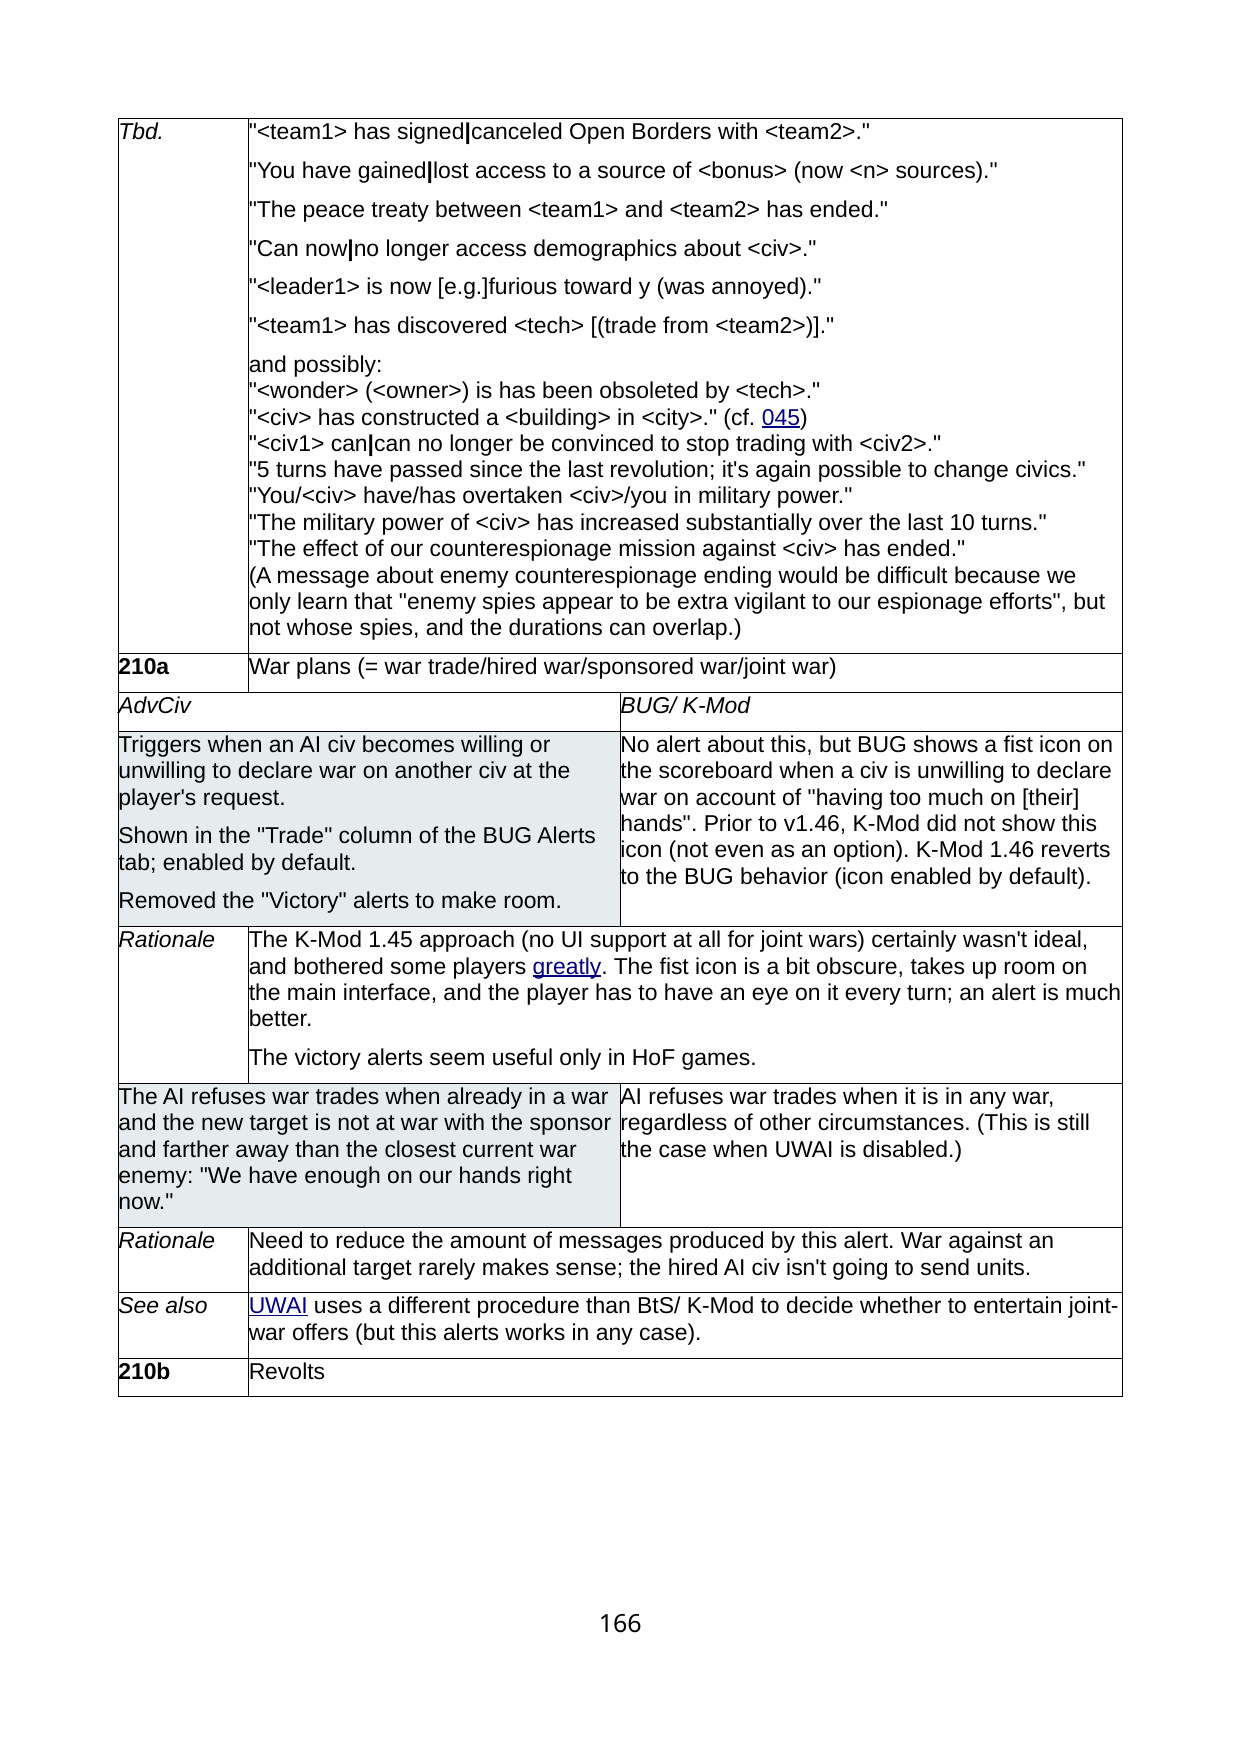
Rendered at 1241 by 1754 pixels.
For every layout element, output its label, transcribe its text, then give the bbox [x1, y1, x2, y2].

table_cell Rationale [119, 927, 248, 1083]
table_cell "<team1> has signed|canceled Open Borders with <team2>." "You have gained|lost access to a source of <bonus> (now <n> sources)." "The peace treaty between <team1> and <team2> has ended." "Can now|no longer access demographics about <civ>." "<leader1> is now [e.g.]furious toward y (was annoyed)." "<team1> has discovered <tech> [(trade from <team2>)]." and possibly: "<wonder> (<owner>) is has been obsoleted by <tech>." "<civ> has constructed a <building> in <city>." (cf. 045) "<civ1> can|can no longer be convinced to stop trading with <civ2>." "5 turns have passed since the last revolution; it's again possible to change civics." "You/<civ> have/has overtaken <civ>/you in military power." "The military power of <civ> has increased substantially over the last 10 turns." "The effect of our counterespionage mission against <civ> has ended." (A message about enemy counterespionage ending would be difficult because we only learn that "enemy spies appear to be extra vigilant to our espionage efforts", but not whose spies, and the durations can overlap.) [249, 119, 1122, 653]
table_cell Rationale [119, 1228, 248, 1292]
table_cell Triggers when an AI civ becomes willing or unwilling to declare war on another civ at the player's request. Shown in the "Trade" column of the BUG Alerts tab; enabled by default. Removed the "Victory" alerts to make room. [119, 732, 620, 926]
table_cell The AI refuses war trades when already in a war and the new target is not at war with the sponsor and farther away than the closest current war enemy: "We have enough on our hands right now." [119, 1084, 620, 1227]
table_cell UWAI uses a different procedure than BtS/ K-Mod to decide whether to entertain joint-war offers (but this alerts works in any case). [249, 1293, 1122, 1357]
table_cell 210b [119, 1359, 248, 1396]
table_cell AdvCiv [119, 693, 620, 731]
table_cell Revolts [249, 1359, 1122, 1396]
table_cell BUG/ K-Mod [621, 693, 1122, 731]
table_cell AI refuses war trades when it is in any war, regardless of other circumstances. (This is still the case when UWAI is disabled.) [621, 1084, 1122, 1227]
table_cell See also [119, 1293, 248, 1357]
table_cell No alert about this, but BUG shows a fist icon on the scoreboard when a civ is unwilling to declare war on account of "having too much on [their] hands". Prior to v1.46, K-Mod did not show this icon (not even as an option). K-Mod 1.46 reverts to the BUG behavior (icon enabled by default). [621, 732, 1122, 926]
table_cell 210a [119, 654, 248, 692]
table_cell Need to reduce the amount of messages produced by this alert. War against an additional target rarely makes sense; the hired AI civ isn't going to send units. [249, 1228, 1122, 1292]
table_cell War plans (= war trade/hired war/sponsored war/joint war) [249, 654, 1122, 692]
table_cell The K-Mod 1.45 approach (no UI support at all for joint wars) certainly wasn't ideal, and bothered some players greatly. The fist icon is a bit obscure, takes up room on the main interface, and the player has to have an eye on it every turn; an alert is much better. The victory alerts seem useful only in HoF games. [249, 927, 1122, 1083]
table_cell Tbd. [119, 119, 248, 653]
